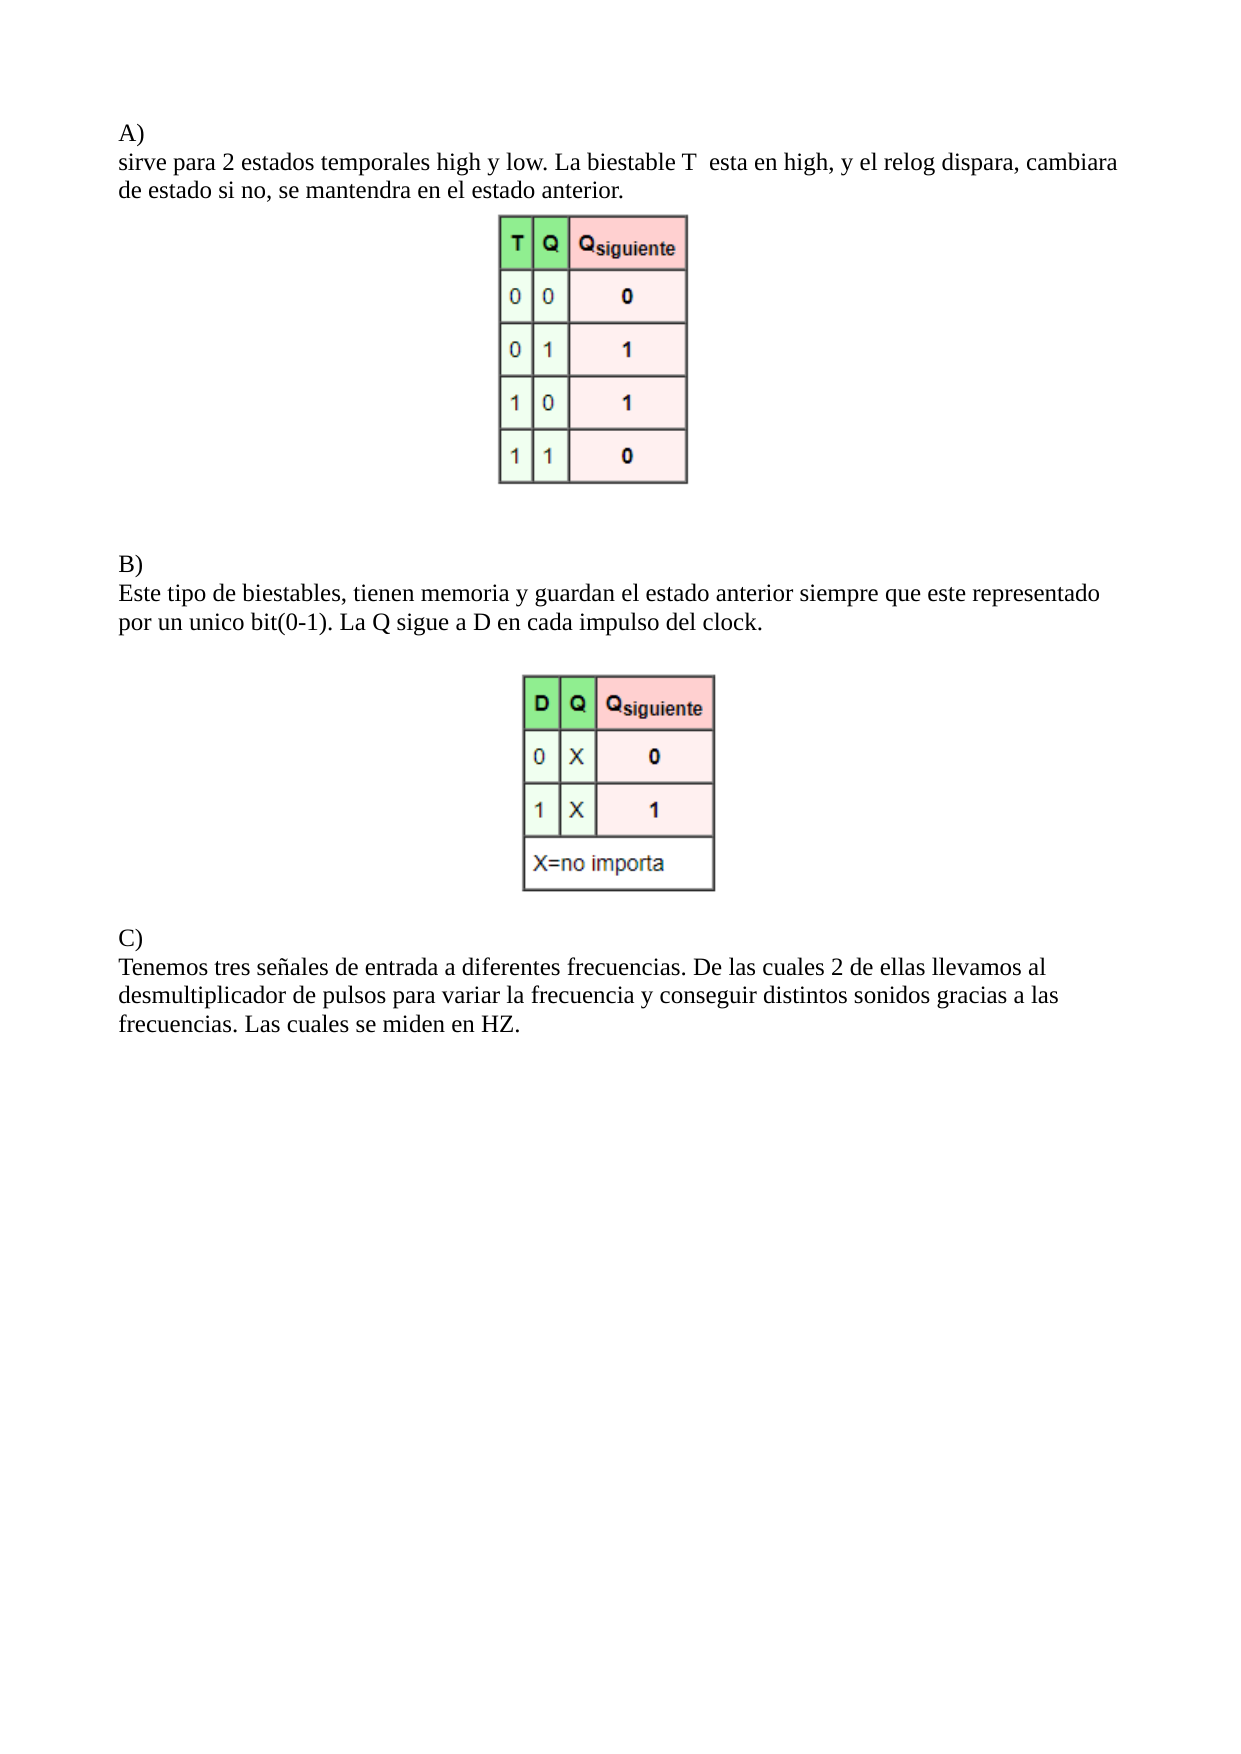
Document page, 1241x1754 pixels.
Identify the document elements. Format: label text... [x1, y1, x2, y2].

picture [489, 204, 751, 492]
text C) [118, 923, 1122, 952]
text B) [118, 549, 1122, 578]
text sirve para 2 estados temporales high y low. La biestable T esta en high, y el relog dispara, cambiara de estado si no, se mantendra en el estado anterior. [118, 147, 1122, 204]
text Este tipo de biestables, tienen memoria y guardan el estado anterior siempre que este representado por un unico bit(0-1). La Q sigue a D en cada impulso del clock. [118, 578, 1122, 636]
text Tenemos tres señales de entrada a diferentes frecuencias. De las cuales 2 de ellas llevamos al desmultiplicador de pulsos para variar la frecuencia y conseguir distintos sonidos gracias a las frecuencias. Las cuales se miden en HZ. [118, 952, 1122, 1038]
picture [513, 664, 728, 901]
text A) [118, 118, 1122, 147]
